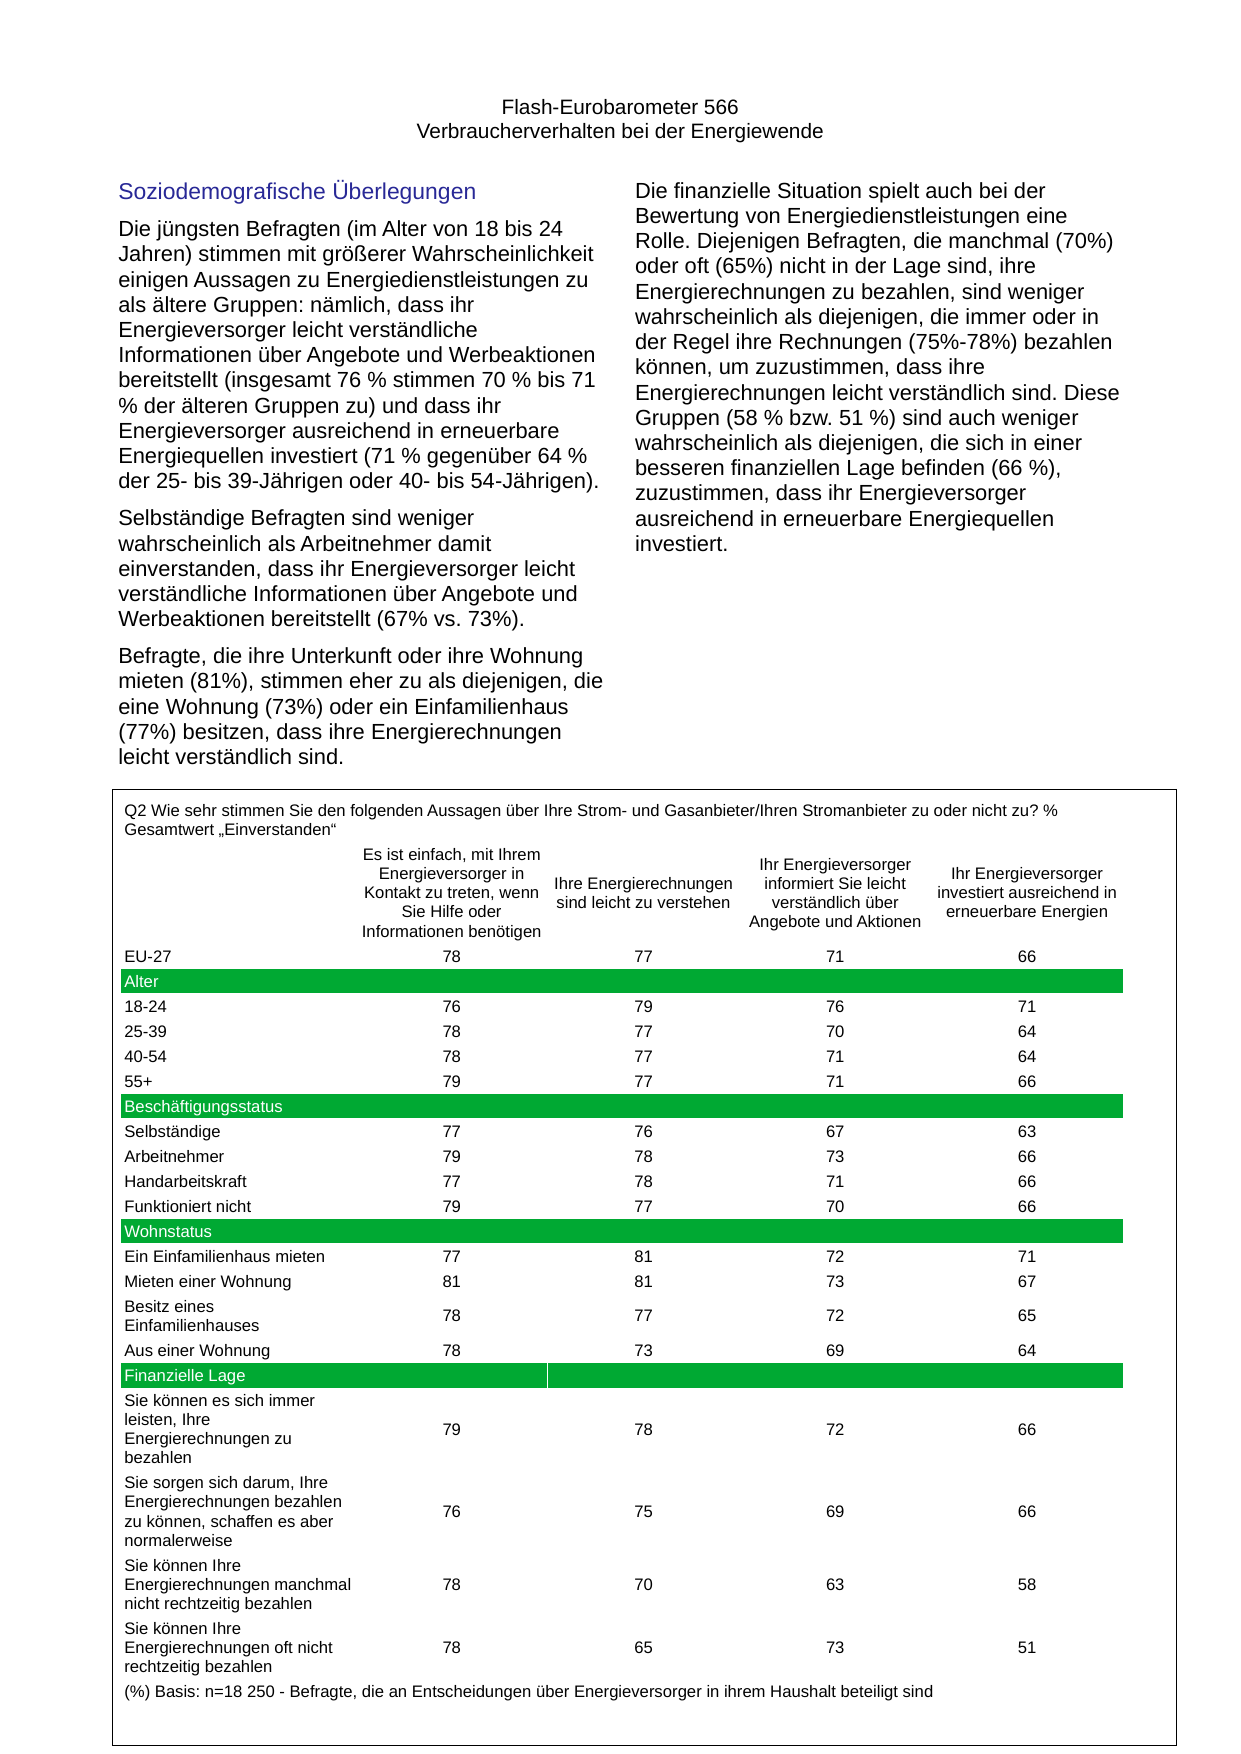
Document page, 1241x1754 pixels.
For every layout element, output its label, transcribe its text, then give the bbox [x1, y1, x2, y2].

table_cell 67 [739, 1119, 931, 1143]
table_cell 71 [931, 1244, 1123, 1268]
table_cell 77 [548, 1194, 739, 1218]
table_cell Wohnstatus [121, 1219, 1123, 1243]
table_cell 77 [548, 1019, 739, 1043]
table_cell 73 [739, 1144, 931, 1168]
table_cell 81 [548, 1269, 739, 1293]
table_cell Ihr Energieversorger informiert Sie leicht verständlich über Angebote und Aktionen [739, 842, 931, 943]
table_cell 40-54 [121, 1044, 356, 1068]
table_cell Alter [121, 969, 1123, 993]
table_cell 76 [739, 994, 931, 1018]
table_cell Sie sorgen sich darum, Ihre Energierechnungen bezahlen zu können, schaffen es aber normalerweise [121, 1470, 356, 1553]
table_cell Beschäftigungsstatus [121, 1094, 1123, 1118]
table_cell 78 [356, 1019, 547, 1043]
table_cell 66 [931, 1470, 1123, 1553]
table_cell 70 [739, 1194, 931, 1218]
table_cell (%) Basis: n=18 250 - Befragte, die an Entscheidungen über Energieversorger in ihrem Haushalt beteiligt sind [121, 1679, 1123, 1704]
table_cell 78 [356, 1294, 547, 1338]
text Selbständige Befragten sind weniger wahrscheinlich als Arbeitnehmer damit einverstanden, dass ihr Energieversorger leicht verständliche Informationen über Angebote und Werbeaktionen bereitstellt (67% vs. 73%). [118, 505, 605, 631]
table_cell 78 [548, 1388, 739, 1470]
table_cell 77 [548, 944, 739, 968]
table_cell EU-27 [121, 944, 356, 968]
table_cell 79 [356, 1194, 547, 1218]
text Soziodemografische Überlegungen [118, 178, 605, 204]
table_cell 66 [931, 1194, 1123, 1218]
table_cell 70 [548, 1553, 739, 1616]
table_cell 64 [931, 1044, 1123, 1068]
table_cell 71 [739, 1044, 931, 1068]
table_cell [356, 1363, 547, 1388]
table_cell 78 [548, 1144, 739, 1168]
table_cell 77 [548, 1069, 739, 1093]
table_cell [739, 1363, 931, 1388]
table_cell [931, 1363, 1123, 1388]
table_cell Besitz eines Einfamilienhauses [121, 1294, 356, 1338]
table_cell Ihre Energierechnungen sind leicht zu verstehen [548, 842, 739, 943]
table_cell [548, 1363, 739, 1388]
table_cell 77 [356, 1169, 547, 1193]
table_cell Funktioniert nicht [121, 1194, 356, 1218]
table_cell Ein Einfamilienhaus mieten [121, 1244, 356, 1268]
text [113, 790, 1176, 1745]
table_cell 73 [739, 1269, 931, 1293]
table_cell 63 [931, 1119, 1123, 1143]
table_cell Aus einer Wohnung [121, 1338, 356, 1363]
table_cell Handarbeitskraft [121, 1169, 356, 1193]
table_cell 77 [548, 1294, 739, 1338]
table_cell 79 [548, 994, 739, 1018]
table_cell 58 [931, 1553, 1123, 1616]
table_cell 18-24 [121, 994, 356, 1018]
table_cell 79 [356, 1144, 547, 1168]
table_cell 81 [356, 1269, 547, 1293]
table_cell 71 [739, 1169, 931, 1193]
text Die jüngsten Befragten (im Alter von 18 bis 24 Jahren) stimmen mit größerer Wahrscheinlichkeit einigen Aussagen zu Energiedienstleistungen zu als ältere Gruppen: nämlich, dass ihr Energieversorger leicht verständliche Informationen über Angebote und Werbeaktionen bereitstellt (insgesamt 76 % stimmen 70 % bis 71 % der älteren Gruppen zu) und dass ihr Energieversorger ausreichend in erneuerbare Energiequellen investiert (71 % gegenüber 64 % der 25- bis 39-Jährigen oder 40- bis 54-Jährigen). [118, 216, 605, 493]
table_cell 73 [548, 1338, 739, 1363]
table_cell 66 [931, 1069, 1123, 1093]
table_cell Sie können Ihre Energierechnungen manchmal nicht rechtzeitig bezahlen [121, 1553, 356, 1616]
table_cell 76 [548, 1119, 739, 1143]
table_cell 65 [548, 1616, 739, 1679]
table_cell Ihr Energieversorger investiert ausreichend in erneuerbare Energien [931, 842, 1123, 943]
table_cell Finanzielle Lage [121, 1363, 356, 1388]
table_cell 65 [931, 1294, 1123, 1338]
table_cell 76 [356, 1470, 547, 1553]
table_cell 70 [739, 1019, 931, 1043]
table_cell 78 [356, 1044, 547, 1068]
table_cell 64 [931, 1019, 1123, 1043]
table_cell 73 [739, 1616, 931, 1679]
table_cell 78 [356, 944, 547, 968]
table_cell Selbständige [121, 1119, 356, 1143]
table_cell Mieten einer Wohnung [121, 1269, 356, 1293]
table_cell 72 [739, 1244, 931, 1268]
text Befragte, die ihre Unterkunft oder ihre Wohnung mieten (81%), stimmen eher zu als diejenigen, die eine Wohnung (73%) oder ein Einfamilienhaus (77%) besitzen, dass ihre Energierechnungen leicht verständlich sind. [118, 643, 605, 769]
table_header Q2 Wie sehr stimmen Sie den folgenden Aussagen über Ihre Strom- und Gasanbieter/Ihren Stromanbieter zu oder nicht zu? % Gesamtwert „Einverstanden“ [121, 798, 1123, 842]
table_cell 66 [931, 1144, 1123, 1168]
table_cell 71 [931, 994, 1123, 1018]
table_cell 66 [931, 944, 1123, 968]
table_cell 77 [356, 1244, 547, 1268]
table_cell 77 [356, 1119, 547, 1143]
table_cell 76 [356, 994, 547, 1018]
text Die finanzielle Situation spielt auch bei der Bewertung von Energiedienstleistungen eine Rolle. Diejenigen Befragten, die manchmal (70%) oder oft (65%) nicht in der Lage sind, ihre Energierechnungen zu bezahlen, sind weniger wahrscheinlich als diejenigen, die immer oder in der Regel ihre Rechnungen (75%-78%) bezahlen können, um zuzustimmen, dass ihre Energierechnungen leicht verständlich sind. Diese Gruppen (58 % bzw. 51 %) sind auch weniger wahrscheinlich als diejenigen, die sich in einer besseren finanziellen Lage befinden (66 %), zuzustimmen, dass ihr Energieversorger ausreichend in erneuerbare Energiequellen investiert. [635, 178, 1122, 556]
table_cell 72 [739, 1294, 931, 1338]
table_cell 78 [356, 1553, 547, 1616]
table_cell 71 [739, 944, 931, 968]
table_cell 81 [548, 1244, 739, 1268]
table_cell 77 [548, 1044, 739, 1068]
table_cell 64 [931, 1338, 1123, 1363]
table_cell 71 [739, 1069, 931, 1093]
table_cell 66 [931, 1169, 1123, 1193]
table_cell 78 [356, 1338, 547, 1363]
table_cell Arbeitnehmer [121, 1144, 356, 1168]
table_cell 78 [548, 1169, 739, 1193]
table_cell 67 [931, 1269, 1123, 1293]
table_cell 78 [356, 1616, 547, 1679]
table_cell 69 [739, 1338, 931, 1363]
table_cell 79 [356, 1388, 547, 1470]
table_cell 51 [931, 1616, 1123, 1679]
table_cell 69 [739, 1470, 931, 1553]
table_cell 79 [356, 1069, 547, 1093]
table_cell Sie können Ihre Energierechnungen oft nicht rechtzeitig bezahlen [121, 1616, 356, 1679]
table_cell Es ist einfach, mit Ihrem Energieversorger in Kontakt zu treten, wenn Sie Hilfe oder Informationen benötigen [356, 842, 547, 943]
table_cell 72 [739, 1388, 931, 1470]
table_cell 75 [548, 1470, 739, 1553]
table_cell 55+ [121, 1069, 356, 1093]
table_cell Sie können es sich immer leisten, Ihre Energierechnungen zu bezahlen [121, 1388, 356, 1470]
table_cell 66 [931, 1388, 1123, 1470]
table_cell 25-39 [121, 1019, 356, 1043]
table_cell [121, 842, 356, 943]
table_cell 63 [739, 1553, 931, 1616]
